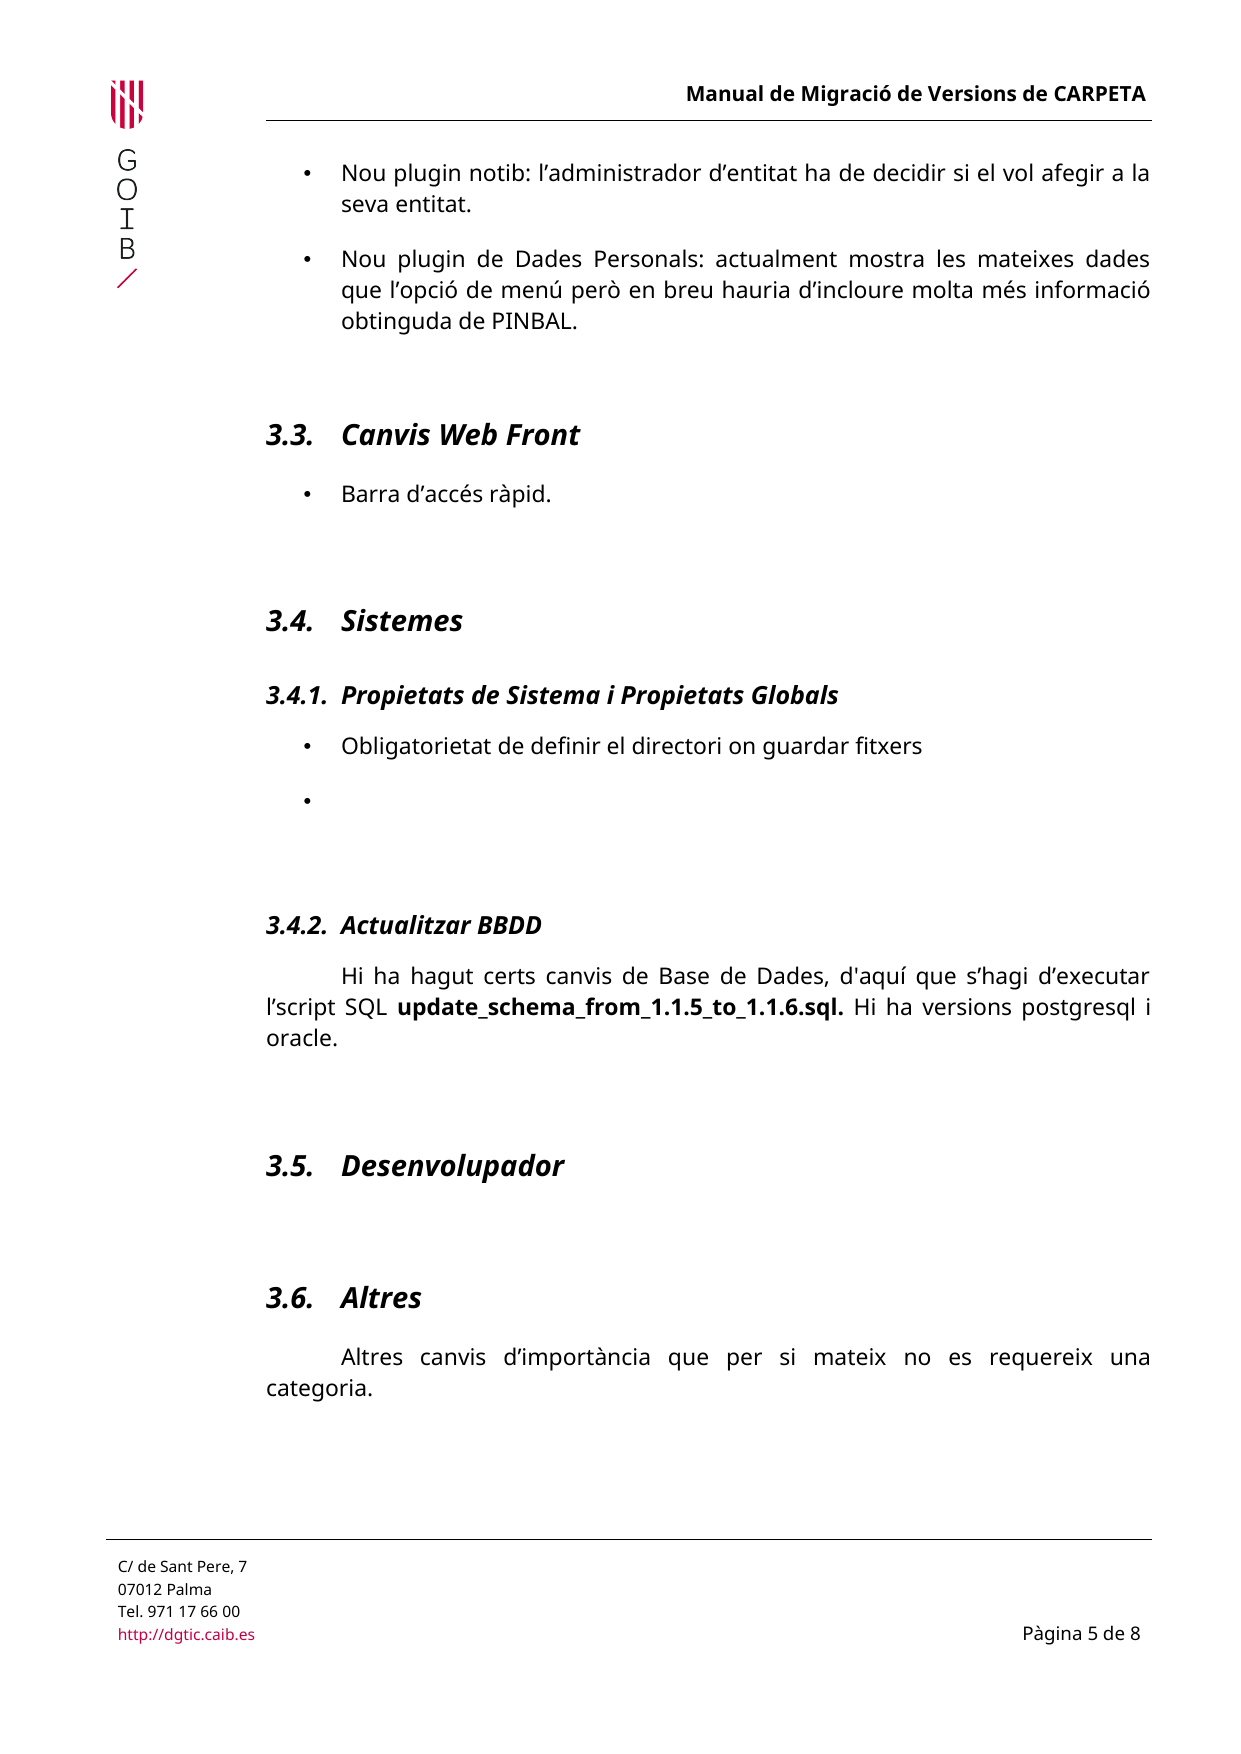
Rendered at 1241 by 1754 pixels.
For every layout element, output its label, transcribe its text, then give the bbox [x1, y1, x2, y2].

list Nou plugin de Dades Personals: actualment mostra les mateixes dades que l’opció de menú però en breu hauria d’incloure molta més informació obtinguda de PINBAL. [303, 242, 1152, 336]
list Obligatorietat de definir el directori on guardar fitxers [303, 730, 1152, 761]
list Hi ha hagut certs canvis de Base de Dades, d'aquí que s’hagi d’executar l’script SQL update_schema_from_1.1.5_to_1.1.6.sql. Hi ha versions postgresql i oracle. [266, 959, 1152, 1053]
list Altres canvis d’importància que per si mateix no es requereix una categoria. [266, 1341, 1152, 1403]
subtitle Propietats de Sistema i Propietats Globals [266, 678, 1152, 712]
subtitle Altres [266, 1277, 1152, 1317]
subtitle Actualitzar BBDD [266, 907, 1152, 942]
picture [82, 57, 172, 319]
subtitle Desenvolupador [266, 1145, 1152, 1184]
list Barra d’accés ràpid. [303, 478, 1152, 509]
list Nou plugin notib: l’administrador d’entitat ha de decidir si el vol afegir a la seva entitat. [303, 156, 1152, 219]
subtitle Canvis Web Front [266, 414, 1152, 454]
subtitle Sistemes [266, 601, 1152, 640]
